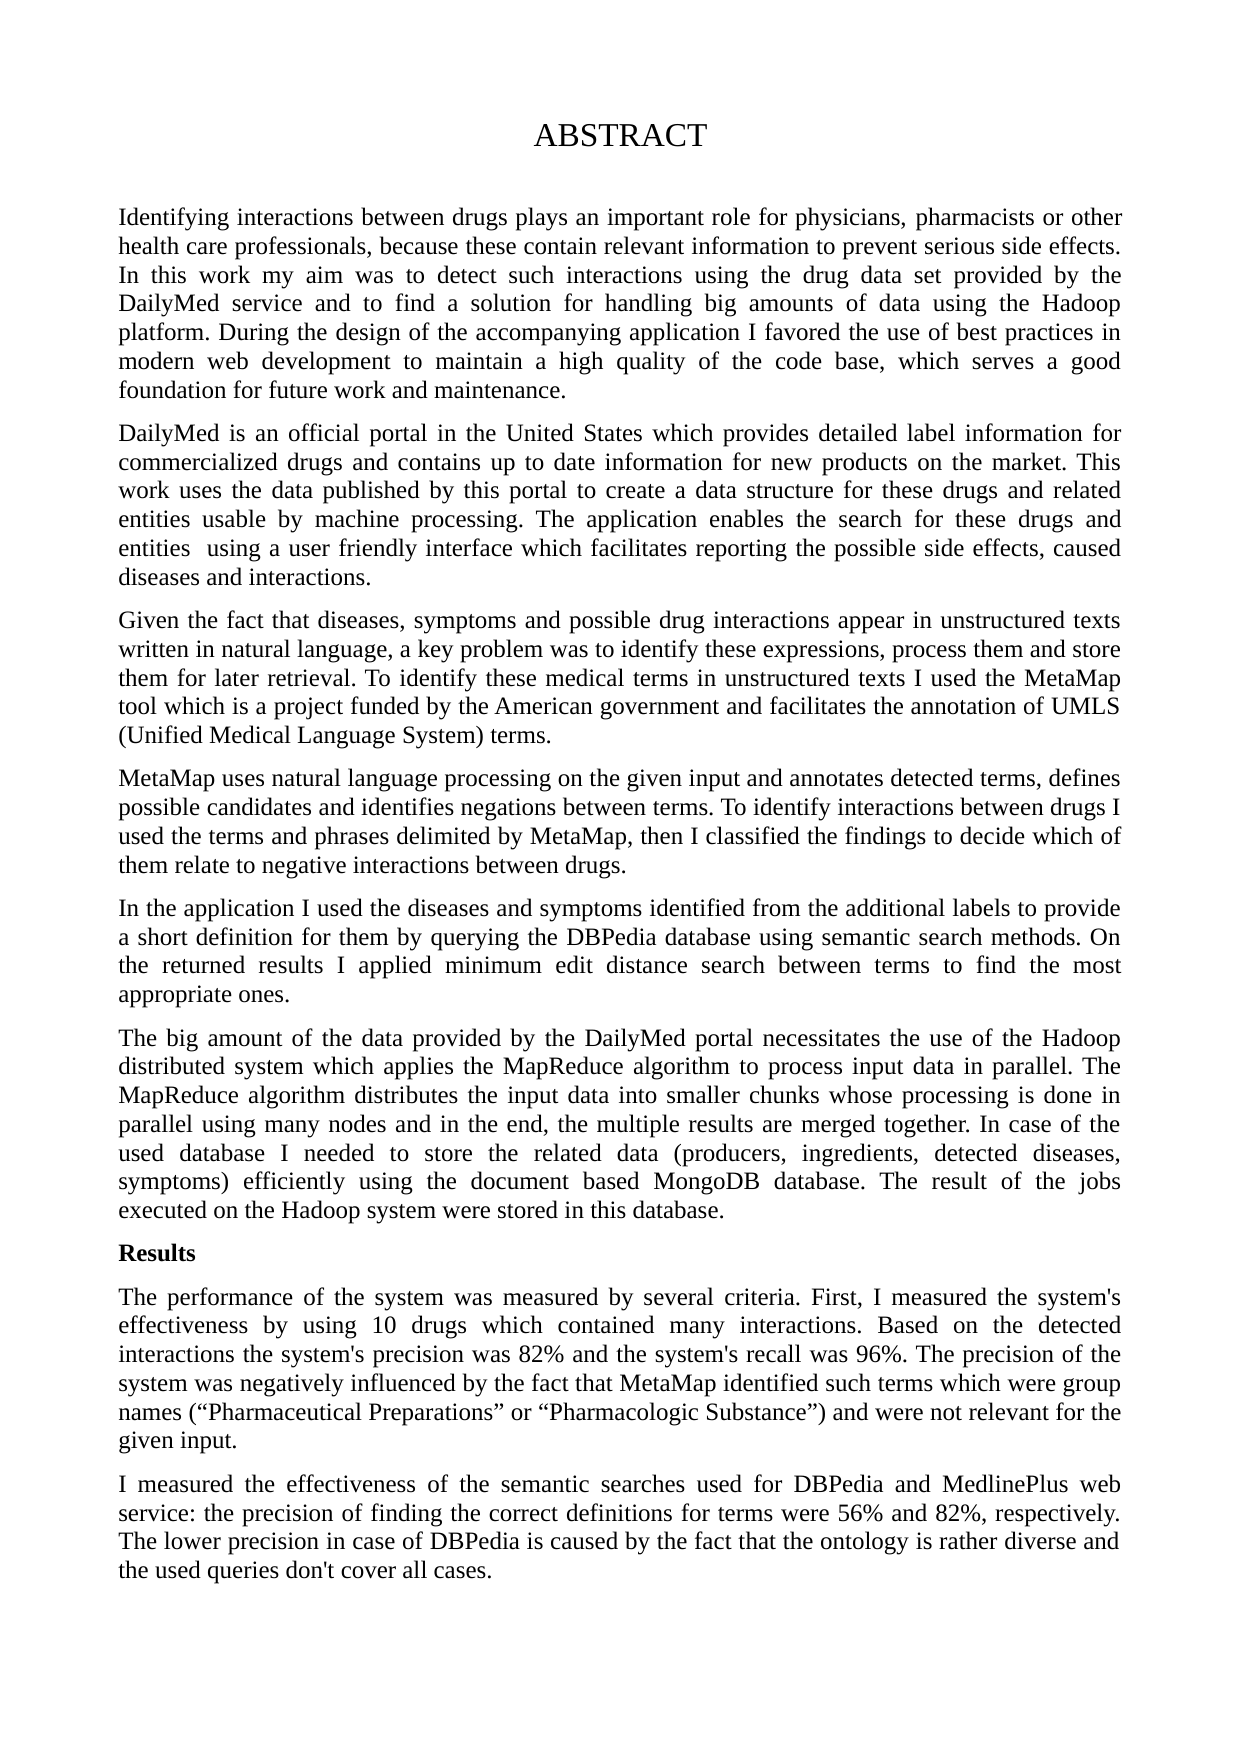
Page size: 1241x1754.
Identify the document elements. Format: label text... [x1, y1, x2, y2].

text DailyMed is an official portal in the United States which provides detailed label information for commercialized drugs and contains up to date information for new products on the market. This work uses the data published by this portal to create a data structure for these drugs and related entities usable by machine processing. The application enables the search for these drugs and entities using a user friendly interface which facilitates reporting the possible side effects, caused diseases and interactions. [118, 418, 1122, 591]
text MetaMap uses natural language processing on the given input and annotates detected terms, defines possible candidates and identifies negations between terms. To identify interactions between drugs I used the terms and phrases delimited by MetaMap, then I classified the findings to decide which of them relate to negative interactions between drugs. [118, 763, 1122, 878]
text In the application I used the diseases and symptoms identified from the additional labels to provide a short definition for them by querying the DBPedia database using semantic search methods. On the returned results I applied minimum edit distance search between terms to find the most appropriate ones. [118, 893, 1122, 1008]
text Given the fact that diseases, symptoms and possible drug interactions appear in unstructured texts written in natural language, a key problem was to identify these expressions, process them and store them for later retrieval. To identify these medical terms in unstructured texts I used the MetaMap tool which is a project funded by the American government and facilitates the annotation of UMLS (Unified Medical Language System) terms. [118, 605, 1122, 749]
text Results [118, 1238, 1122, 1267]
text Identifying interactions between drugs plays an important role for physicians, pharmacists or other health care professionals, because these contain relevant information to prevent serious side effects. In this work my aim was to detect such interactions using the drug data set provided by the DailyMed service and to find a solution for handling big amounts of data using the Hadoop platform. During the design of the accompanying application I favored the use of best practices in modern web development to maintain a high quality of the code base, which serves a good foundation for future work and maintenance. [118, 202, 1122, 403]
text ABSTRACT [118, 118, 1122, 154]
text The performance of the system was measured by several criteria. First, I measured the system's effectiveness by using 10 drugs which contained many interactions. Based on the detected interactions the system's precision was 82% and the system's recall was 96%. The precision of the system was negatively influenced by the fact that MetaMap identified such terms which were group names (“Pharmaceutical Preparations” or “Pharmacologic Substance”) and were not relevant for the given input. [118, 1282, 1122, 1454]
text The big amount of the data provided by the DailyMed portal necessitates the use of the Hadoop distributed system which applies the MapReduce algorithm to process input data in parallel. The MapReduce algorithm distributes the input data into smaller chunks whose processing is done in parallel using many nodes and in the end, the multiple results are merged together. In case of the used database I needed to store the related data (producers, ingredients, detected diseases, symptoms) efficiently using the document based MongoDB database. The result of the jobs executed on the Hadoop system were stored in this database. [118, 1023, 1122, 1224]
text I measured the effectiveness of the semantic searches used for DBPedia and MedlinePlus web service: the precision of finding the correct definitions for terms were 56% and 82%, respectively. The lower precision in case of DBPedia is caused by the fact that the ontology is rather diverse and the used queries don't cover all cases. [118, 1469, 1122, 1584]
